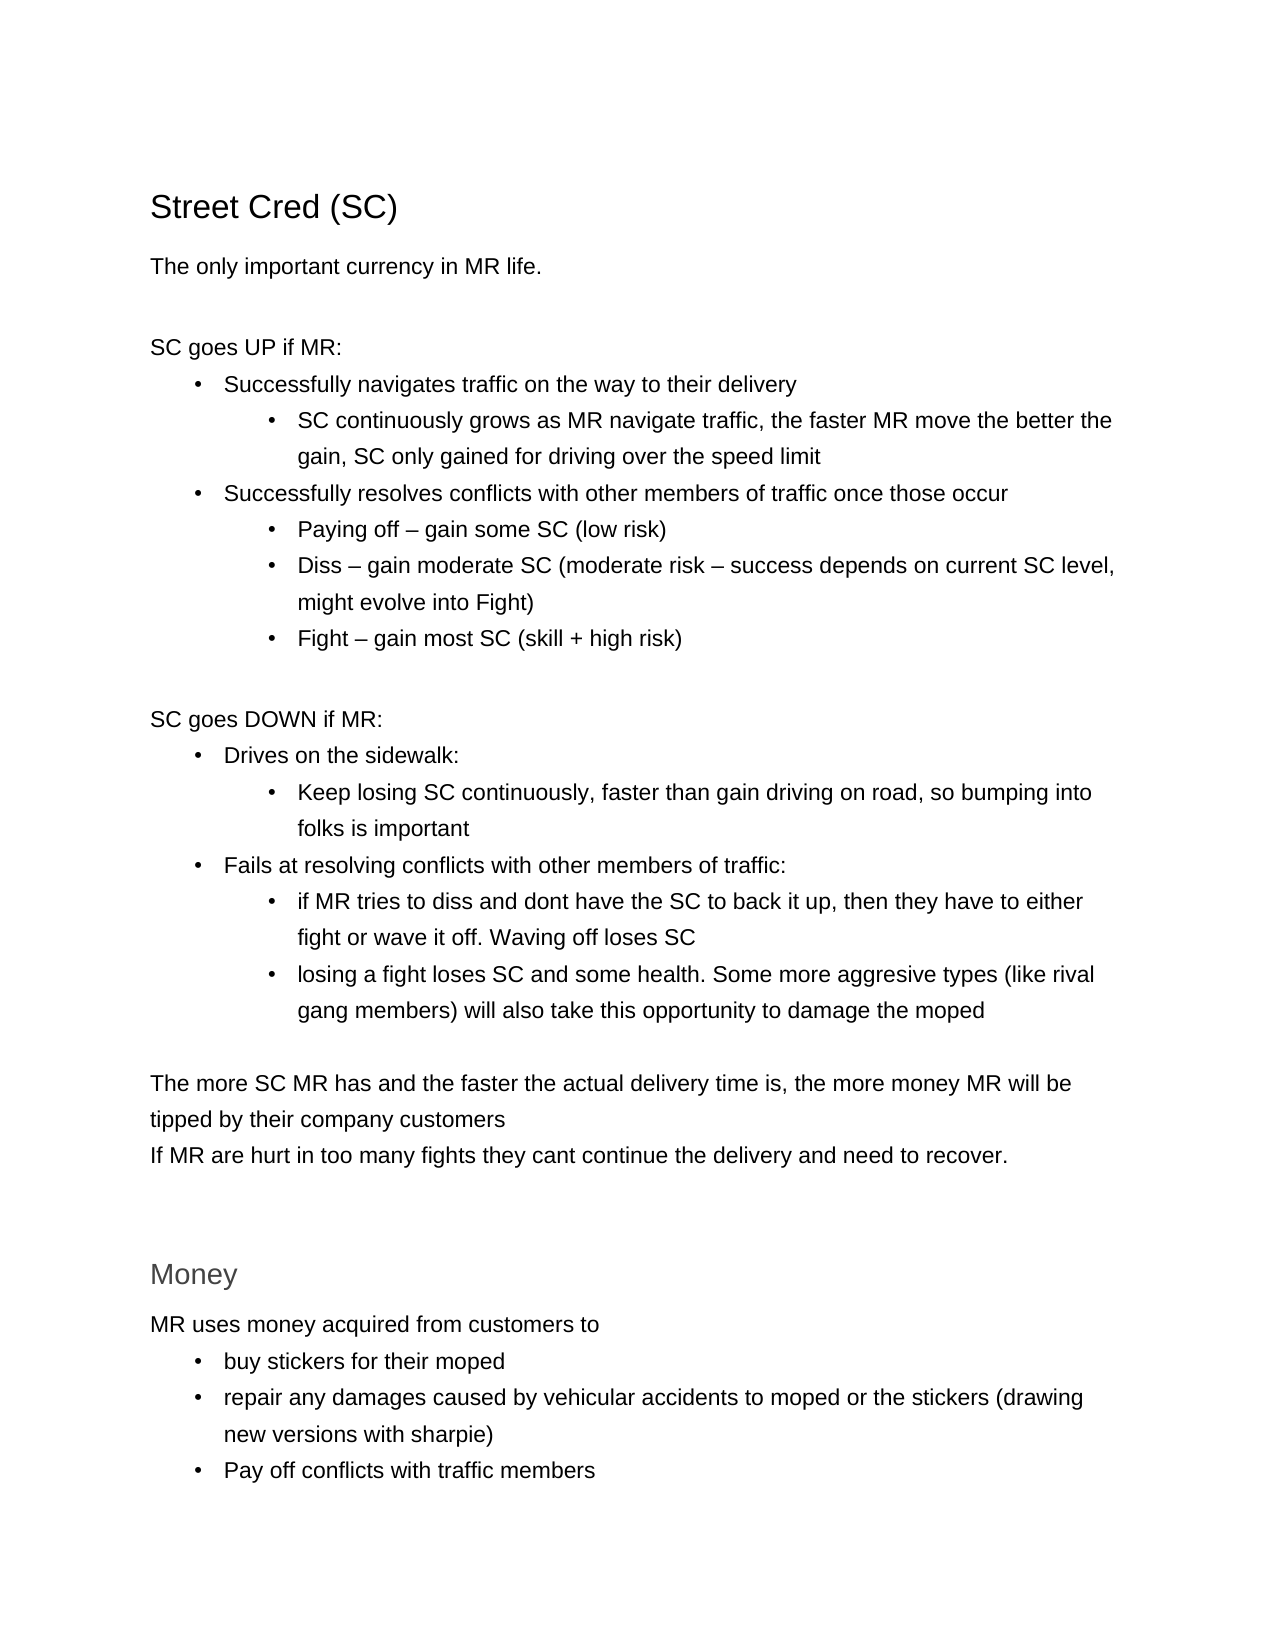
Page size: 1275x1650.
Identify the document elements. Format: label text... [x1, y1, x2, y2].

list Keep losing SC continuously, faster than gain driving on road, so bumping into folks is important [268, 779, 1125, 842]
list Diss – gain moderate SC (moderate risk – success depends on current SC level, might evolve into Fight) [268, 552, 1125, 615]
list Drives on the sidewalk: [194, 742, 1125, 769]
list losing a fight loses SC and some health. Some more aggresive types (like rival gang members) will also take this opportunity to damage the moped [268, 961, 1125, 1023]
list repair any damages caused by vehicular accidents to moped or the stickers (drawing new versions with sharpie) [194, 1384, 1125, 1447]
text The only important currency in MR life. [150, 253, 1125, 279]
subtitle Street Cred (SC) [150, 187, 1125, 226]
list Fails at resolving conflicts with other members of traffic: [194, 852, 1125, 878]
text SC goes DOWN if MR: [150, 706, 1125, 732]
list Successfully resolves conflicts with other members of traffic once those occur [194, 479, 1125, 506]
list SC continuously grows as MR navigate traffic, the faster MR move the better the gain, SC only gained for driving over the speed limit [268, 407, 1125, 469]
text If MR are hurt in too many fights they cant continue the delivery and need to recover. [150, 1142, 1125, 1169]
subtitle Money [150, 1257, 1125, 1290]
text MR uses money acquired from customers to [150, 1311, 1125, 1338]
list if MR tries to diss and dont have the SC to back it up, then they have to either fight or wave it off. Waving off loses SC [268, 888, 1125, 951]
list Fight – gain most SC (skill + high risk) [268, 625, 1125, 651]
list Paying off – gain some SC (low risk) [268, 516, 1125, 542]
list buy stickers for their moped [194, 1348, 1125, 1374]
list Pay off conflicts with traffic members [194, 1457, 1125, 1483]
text The more SC MR has and the faster the actual delivery time is, the more money MR will be tipped by their company customers [150, 1070, 1125, 1132]
list Successfully navigates traffic on the way to their delivery [194, 371, 1125, 397]
text SC goes UP if MR: [150, 334, 1125, 361]
